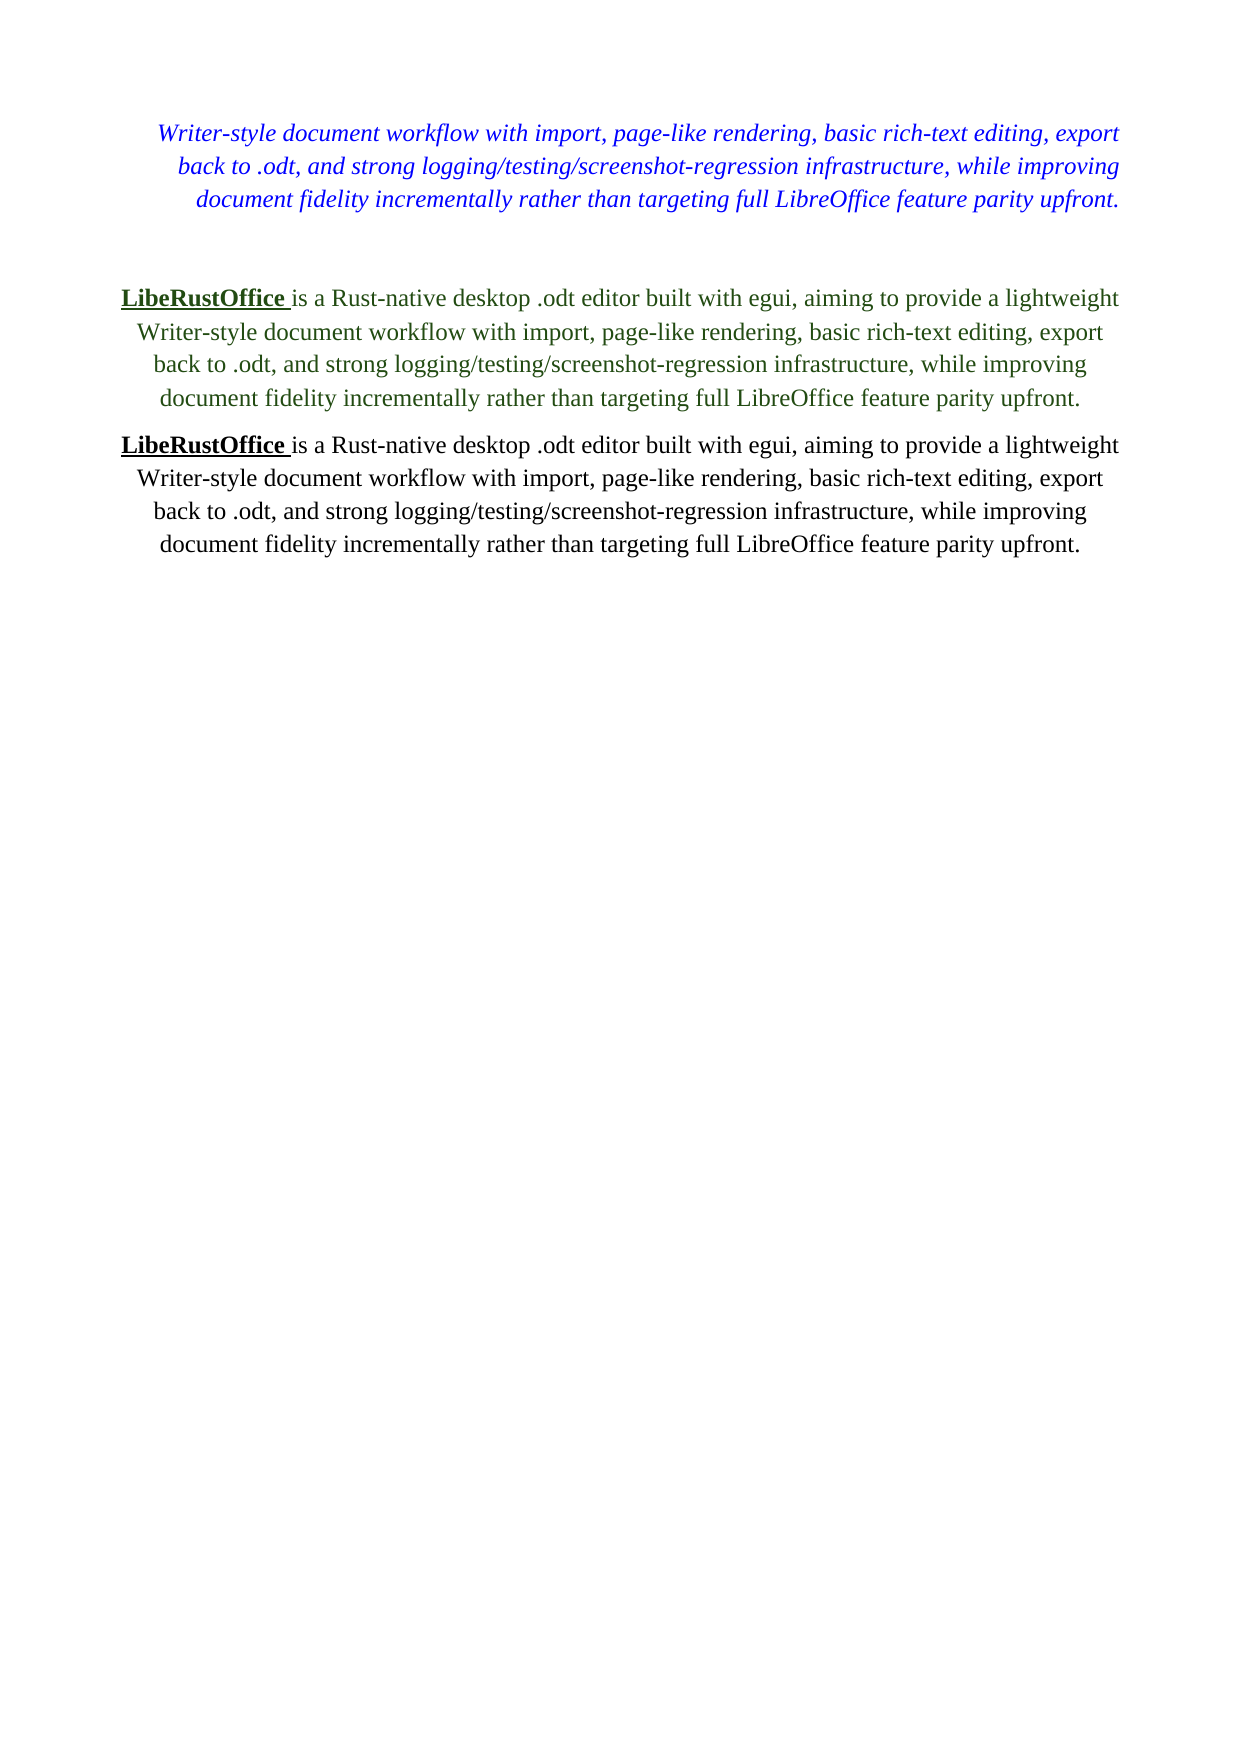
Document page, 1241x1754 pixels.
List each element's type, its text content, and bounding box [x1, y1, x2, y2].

text Writer-style document workflow with import, page-like rendering, basic rich-text editing, export back to .odt, and strong logging/testing/screenshot-regression infrastructure, while improving document fidelity incrementally rather than targeting full LibreOffice feature parity upfront. [118, 118, 1122, 213]
text LibeRustOffice is a Rust-native desktop .odt editor built with egui, aiming to provide a lightweight Writer-style document workflow with import, page-like rendering, basic rich-text editing, export back to .odt, and strong logging/testing/screenshot-regression infrastructure, while improving document fidelity incrementally rather than targeting full LibreOffice feature parity upfront. [118, 430, 1122, 558]
text LibeRustOffice is a Rust-native desktop .odt editor built with egui, aiming to provide a lightweight Writer-style document workflow with import, page-like rendering, basic rich-text editing, export back to .odt, and strong logging/testing/screenshot-regression infrastructure, while improving document fidelity incrementally rather than targeting full LibreOffice feature parity upfront. [118, 283, 1122, 411]
